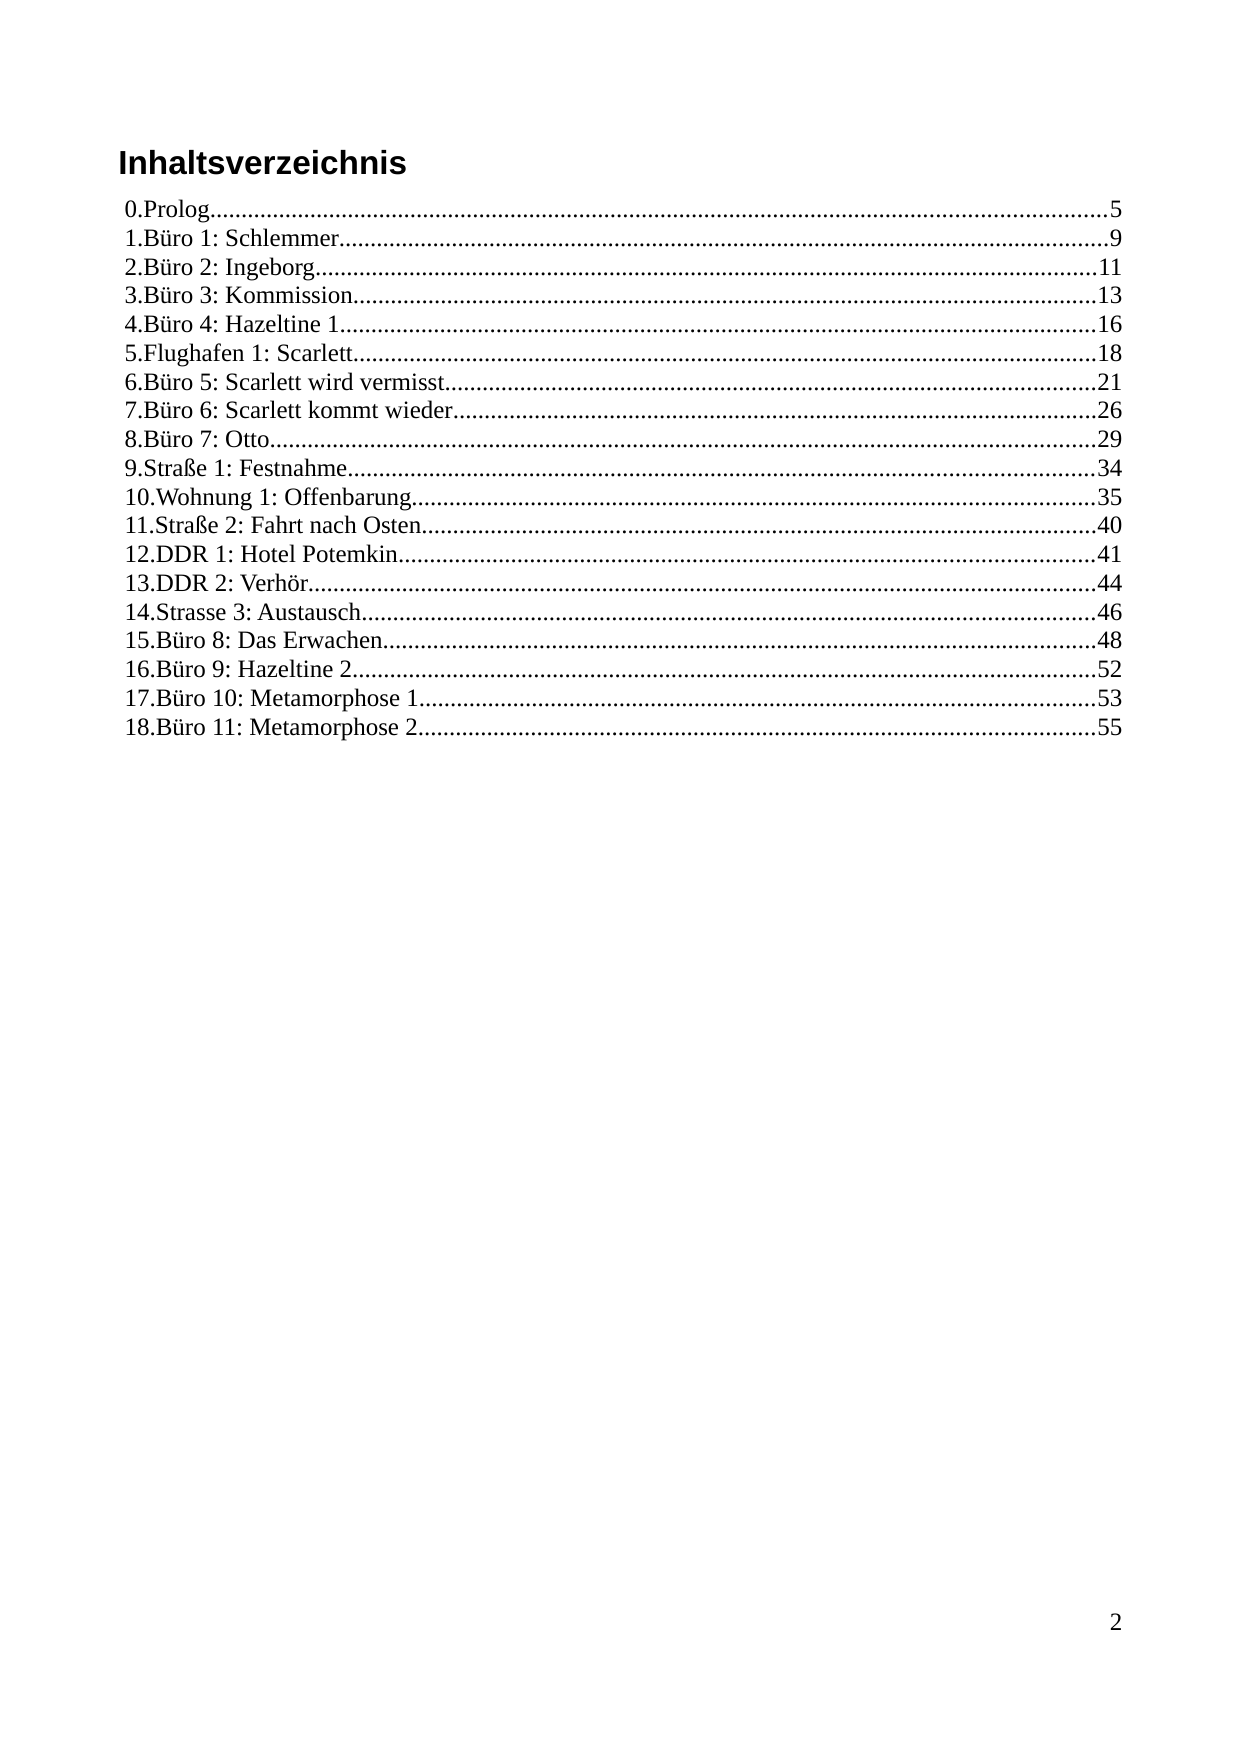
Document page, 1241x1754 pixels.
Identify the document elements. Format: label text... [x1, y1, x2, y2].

text 16.Büro 9: Hazeltine 2 52 [118, 654, 1122, 683]
text 8.Büro 7: Otto 29 [118, 424, 1122, 453]
text 13.DDR 2: Verhör 44 [118, 568, 1122, 597]
text 15.Büro 8: Das Erwachen 48 [118, 625, 1122, 654]
text 4.Büro 4: Hazeltine 1 16 [118, 309, 1122, 338]
text 2.Büro 2: Ingeborg 11 [118, 252, 1122, 280]
text 17.Büro 10: Metamorphose 1 53 [118, 683, 1122, 712]
text 3.Büro 3: Kommission 13 [118, 280, 1122, 309]
text 0.Prolog 5 [118, 194, 1122, 223]
text 7.Büro 6: Scarlett kommt wieder 26 [118, 395, 1122, 424]
text 9.Straße 1: Festnahme 34 [118, 453, 1122, 482]
text 10.Wohnung 1: Offenbarung 35 [118, 482, 1122, 510]
text 1.Büro 1: Schlemmer 9 [118, 223, 1122, 252]
text 12.DDR 1: Hotel Potemkin 41 [118, 539, 1122, 568]
text 5.Flughafen 1: Scarlett 18 [118, 338, 1122, 367]
text 11.Straße 2: Fahrt nach Osten 40 [118, 510, 1122, 539]
text 6.Büro 5: Scarlett wird vermisst 21 [118, 367, 1122, 395]
text 14.Strasse 3: Austausch 46 [118, 597, 1122, 625]
subtitle Inhaltsverzeichnis [118, 143, 1122, 182]
text 18.Büro 11: Metamorphose 2 55 [118, 712, 1122, 740]
